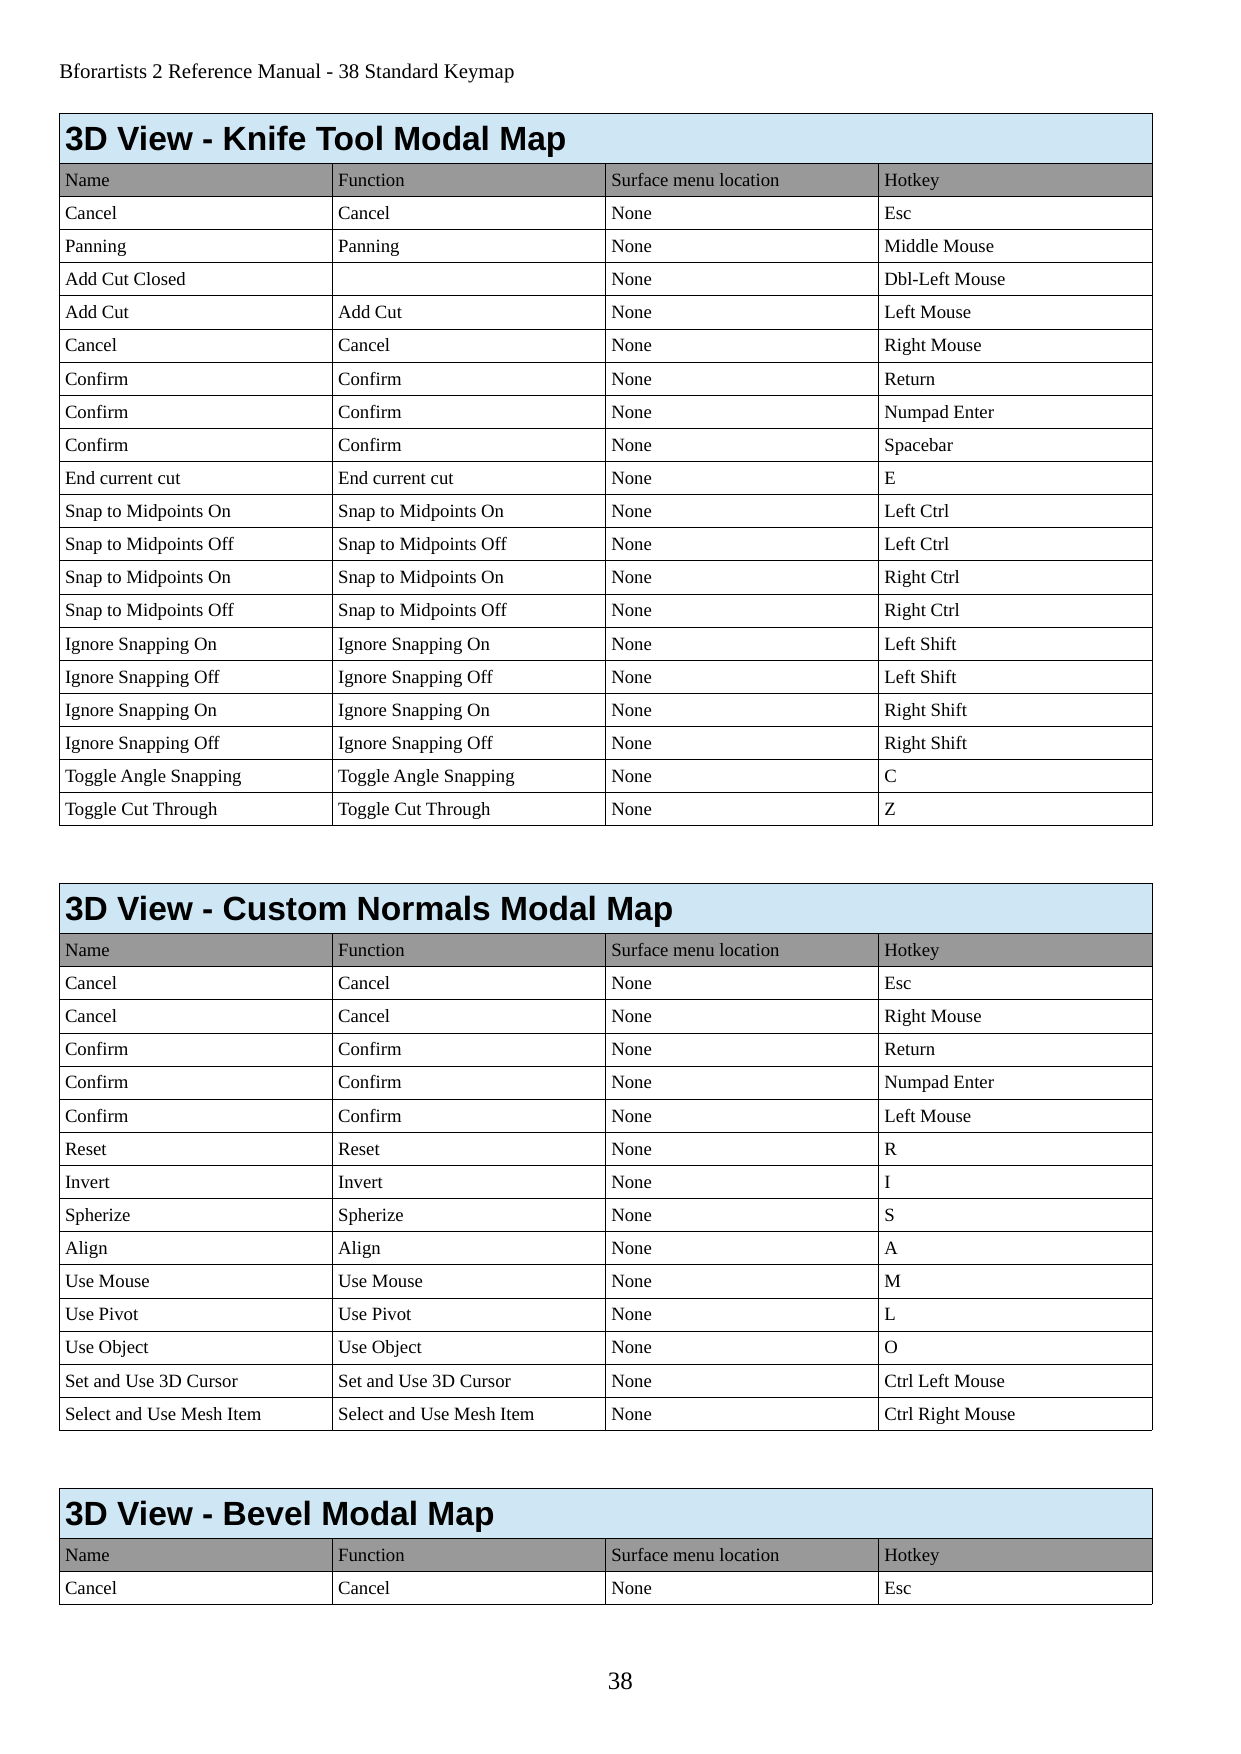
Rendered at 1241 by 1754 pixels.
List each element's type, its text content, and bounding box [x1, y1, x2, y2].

table_cell Cancel [60, 1572, 332, 1604]
table_cell Esc [879, 197, 1152, 229]
table_cell I [879, 1166, 1152, 1198]
table_cell Ignore Snapping On [333, 694, 605, 726]
table_cell Toggle Cut Through [60, 793, 332, 825]
table_cell Use Object [60, 1332, 332, 1364]
table_cell Surface menu location [606, 1539, 878, 1571]
table_cell Snap to Midpoints Off [60, 595, 332, 627]
table_cell Function [333, 1539, 605, 1571]
table_cell None [606, 1232, 878, 1264]
table_cell Snap to Midpoints On [333, 495, 605, 527]
table_cell Spacebar [879, 429, 1152, 461]
table_cell Cancel [333, 1572, 605, 1604]
table_cell Numpad Enter [879, 396, 1152, 428]
table_cell End current cut [60, 462, 332, 494]
table_cell Align [60, 1232, 332, 1264]
table_cell None [606, 528, 878, 560]
table_cell None [606, 595, 878, 627]
table_cell Confirm [60, 429, 332, 461]
table_cell None [606, 197, 878, 229]
table_cell Confirm [60, 396, 332, 428]
table_cell Left Mouse [879, 1100, 1152, 1132]
table_cell Ctrl Left Mouse [879, 1365, 1152, 1397]
table_cell Name [60, 934, 332, 966]
table_cell O [879, 1332, 1152, 1364]
table_cell Confirm [60, 1100, 332, 1132]
table_cell Cancel [333, 330, 605, 362]
table_cell Set and Use 3D Cursor [60, 1365, 332, 1397]
table_cell Left Ctrl [879, 528, 1152, 560]
table_cell None [606, 263, 878, 295]
table_cell None [606, 793, 878, 825]
table_cell None [606, 727, 878, 759]
table_cell E [879, 462, 1152, 494]
table_cell None [606, 1100, 878, 1132]
table_cell Use Pivot [333, 1299, 605, 1331]
table_cell None [606, 1067, 878, 1099]
table_cell Ignore Snapping Off [333, 661, 605, 693]
table_cell Function [333, 164, 605, 196]
table_cell Confirm [60, 1034, 332, 1066]
table_cell A [879, 1232, 1152, 1264]
table_cell Invert [60, 1166, 332, 1198]
table_cell Set and Use 3D Cursor [333, 1365, 605, 1397]
table_cell None [606, 1133, 878, 1165]
table_cell None [606, 628, 878, 660]
table_header 3D View - Custom Normals Modal Map [60, 884, 1152, 933]
table_cell Spherize [333, 1199, 605, 1231]
table_cell None [606, 1332, 878, 1364]
table_cell Reset [333, 1133, 605, 1165]
table_cell Invert [333, 1166, 605, 1198]
table_cell None [606, 1199, 878, 1231]
table_cell Confirm [333, 1100, 605, 1132]
table_cell Confirm [333, 1067, 605, 1099]
table_cell None [606, 296, 878, 328]
table_cell S [879, 1199, 1152, 1231]
table_cell Ignore Snapping Off [60, 661, 332, 693]
table_cell Ctrl Right Mouse [879, 1398, 1152, 1430]
table_cell Use Object [333, 1332, 605, 1364]
table_cell None [606, 1398, 878, 1430]
table_cell Ignore Snapping On [60, 694, 332, 726]
table_cell Return [879, 363, 1152, 395]
table_cell Left Mouse [879, 296, 1152, 328]
table_cell Esc [879, 1572, 1152, 1604]
table_cell Snap to Midpoints On [60, 495, 332, 527]
table_cell Middle Mouse [879, 230, 1152, 262]
table_cell Cancel [333, 197, 605, 229]
table_cell Cancel [60, 967, 332, 999]
table_cell Surface menu location [606, 164, 878, 196]
table_cell Name [60, 1539, 332, 1571]
table_cell None [606, 462, 878, 494]
table_cell Dbl-Left Mouse [879, 263, 1152, 295]
table_cell Toggle Cut Through [333, 793, 605, 825]
table_cell Confirm [60, 1067, 332, 1099]
table_cell Ignore Snapping On [333, 628, 605, 660]
table_cell Snap to Midpoints Off [60, 528, 332, 560]
table_cell None [606, 694, 878, 726]
table_cell None [606, 1299, 878, 1331]
table_cell None [606, 967, 878, 999]
table_cell Surface menu location [606, 934, 878, 966]
table_cell None [606, 396, 878, 428]
table_cell Confirm [333, 429, 605, 461]
table_cell None [606, 1265, 878, 1297]
table_cell Spherize [60, 1199, 332, 1231]
table_cell Cancel [60, 330, 332, 362]
table_cell Panning [60, 230, 332, 262]
table_cell Add Cut [60, 296, 332, 328]
table_cell Right Shift [879, 727, 1152, 759]
table_cell C [879, 760, 1152, 792]
table_cell Select and Use Mesh Item [60, 1398, 332, 1430]
table_cell None [606, 495, 878, 527]
table_cell Return [879, 1034, 1152, 1066]
table_header 3D View - Knife Tool Modal Map [60, 114, 1152, 163]
table_cell Confirm [333, 363, 605, 395]
table_cell None [606, 1000, 878, 1032]
table_cell Ignore Snapping Off [333, 727, 605, 759]
table_cell Name [60, 164, 332, 196]
table_cell Left Ctrl [879, 495, 1152, 527]
table_cell Use Pivot [60, 1299, 332, 1331]
table_cell Right Mouse [879, 330, 1152, 362]
table_cell L [879, 1299, 1152, 1331]
table_cell None [606, 1034, 878, 1066]
table_cell Snap to Midpoints On [60, 561, 332, 593]
table_cell Confirm [333, 1034, 605, 1066]
table_cell None [606, 363, 878, 395]
table_cell Hotkey [879, 164, 1152, 196]
table_cell Esc [879, 967, 1152, 999]
table_cell Toggle Angle Snapping [60, 760, 332, 792]
table_cell Ignore Snapping Off [60, 727, 332, 759]
table_cell None [606, 561, 878, 593]
table_header 3D View - Bevel Modal Map [60, 1489, 1152, 1538]
table_cell Hotkey [879, 934, 1152, 966]
table_cell Snap to Midpoints Off [333, 528, 605, 560]
table_cell Hotkey [879, 1539, 1152, 1571]
table_cell Snap to Midpoints On [333, 561, 605, 593]
table_cell Numpad Enter [879, 1067, 1152, 1099]
table_cell Toggle Angle Snapping [333, 760, 605, 792]
table_cell Add Cut [333, 296, 605, 328]
table_cell Cancel [60, 1000, 332, 1032]
table_cell Function [333, 934, 605, 966]
table_cell Snap to Midpoints Off [333, 595, 605, 627]
table_cell Add Cut Closed [60, 263, 332, 295]
table_cell Reset [60, 1133, 332, 1165]
table_cell None [606, 1365, 878, 1397]
table_cell None [606, 661, 878, 693]
table_cell Cancel [333, 967, 605, 999]
table_cell Panning [333, 230, 605, 262]
table_cell Cancel [333, 1000, 605, 1032]
table_cell None [606, 1166, 878, 1198]
table_cell None [606, 429, 878, 461]
table_cell Use Mouse [333, 1265, 605, 1297]
table_cell M [879, 1265, 1152, 1297]
table_cell Confirm [60, 363, 332, 395]
table_cell Right Ctrl [879, 561, 1152, 593]
table_cell Confirm [333, 396, 605, 428]
table_cell Ignore Snapping On [60, 628, 332, 660]
table_cell Right Ctrl [879, 595, 1152, 627]
table_cell Select and Use Mesh Item [333, 1398, 605, 1430]
table_cell End current cut [333, 462, 605, 494]
table_cell Use Mouse [60, 1265, 332, 1297]
table_cell None [606, 330, 878, 362]
table_cell Right Shift [879, 694, 1152, 726]
table_cell None [606, 230, 878, 262]
table_cell Cancel [60, 197, 332, 229]
table_cell Left Shift [879, 661, 1152, 693]
table_cell None [606, 760, 878, 792]
table_cell Z [879, 793, 1152, 825]
table_cell None [606, 1572, 878, 1604]
table_cell R [879, 1133, 1152, 1165]
table_cell Align [333, 1232, 605, 1264]
table_cell [333, 263, 605, 295]
table_cell Right Mouse [879, 1000, 1152, 1032]
table_cell Left Shift [879, 628, 1152, 660]
